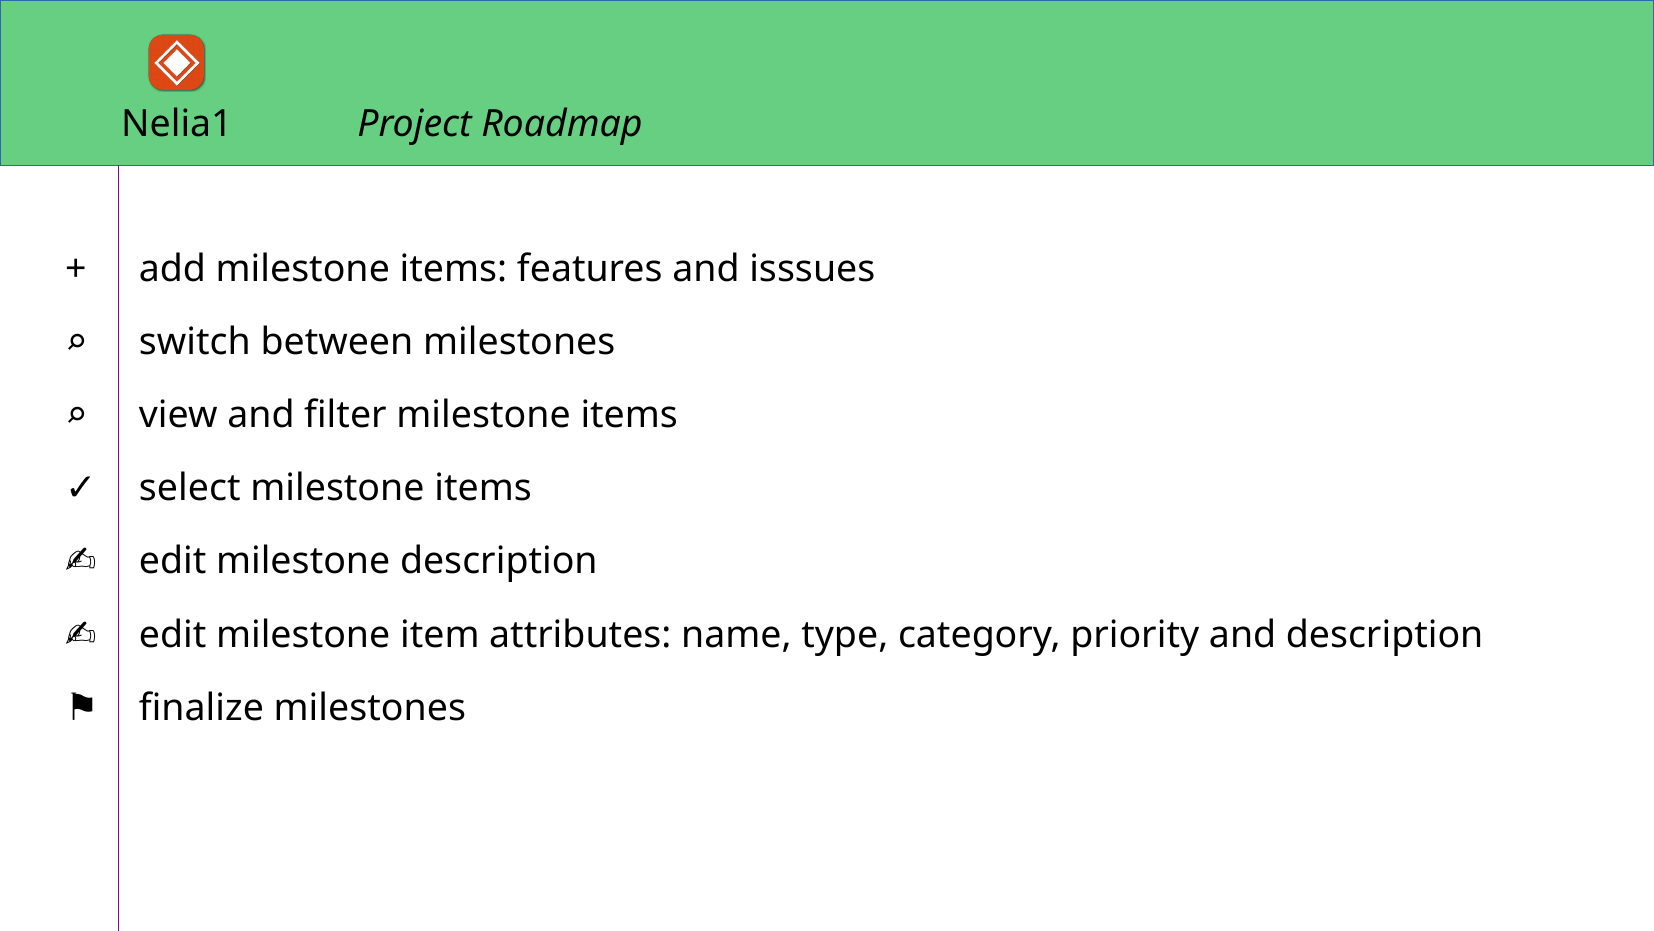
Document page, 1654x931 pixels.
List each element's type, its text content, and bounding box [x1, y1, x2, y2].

text_box Project Roadmap [342, 88, 654, 146]
text_box [0, 0, 1654, 166]
picture [146, 32, 206, 88]
list + add milestone items: features and isssues ⌕ switch between milestones ⌕ view and filter milestone items ✓ select milestone items ✍ edit milestone description ✍ edit milestone item attributes: name, type, category, priority and description ⚑ finalize milestones [65, 241, 1554, 756]
text_box Nelia1 [106, 88, 245, 146]
